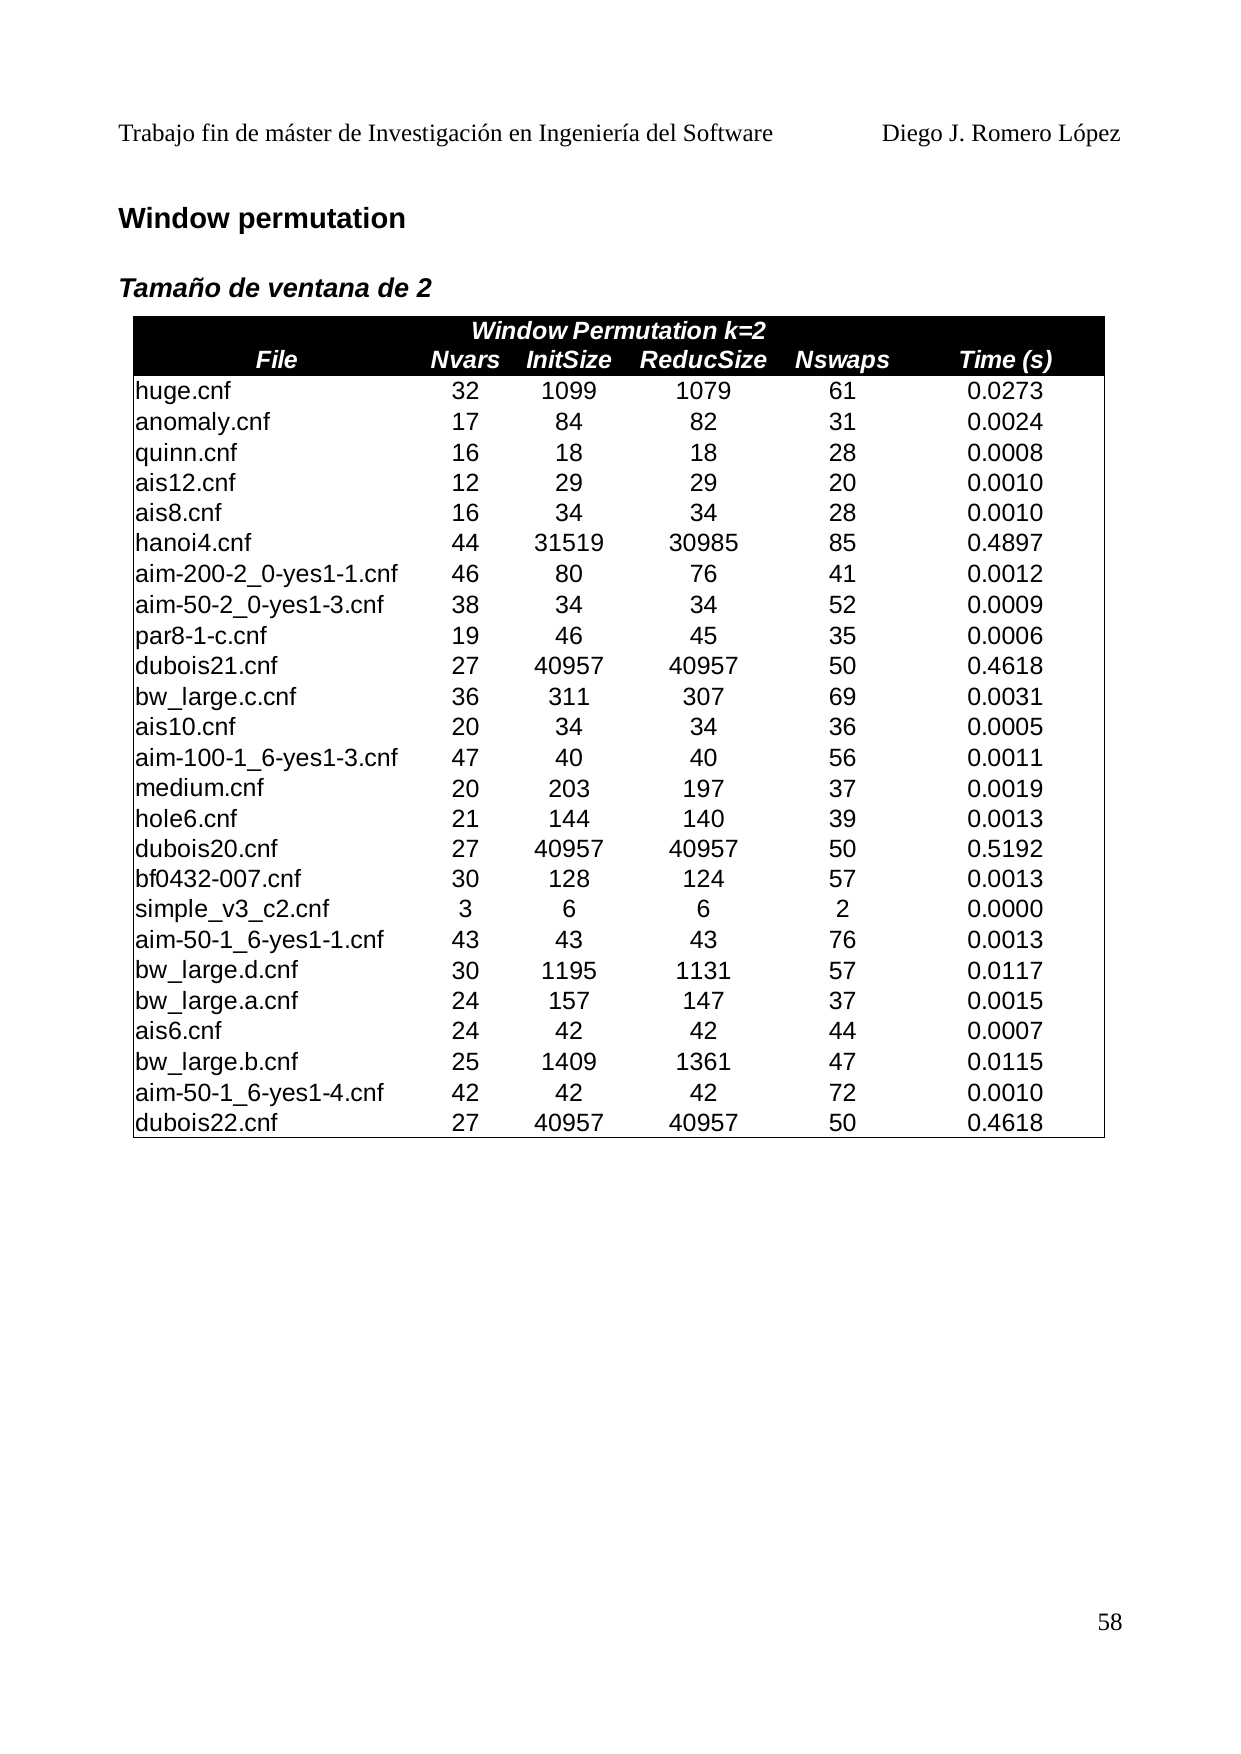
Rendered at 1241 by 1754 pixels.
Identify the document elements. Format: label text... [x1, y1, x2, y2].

subtitle Window permutation [118, 201, 1122, 235]
subtitle Tamaño de ventana de 2 [118, 272, 1122, 304]
